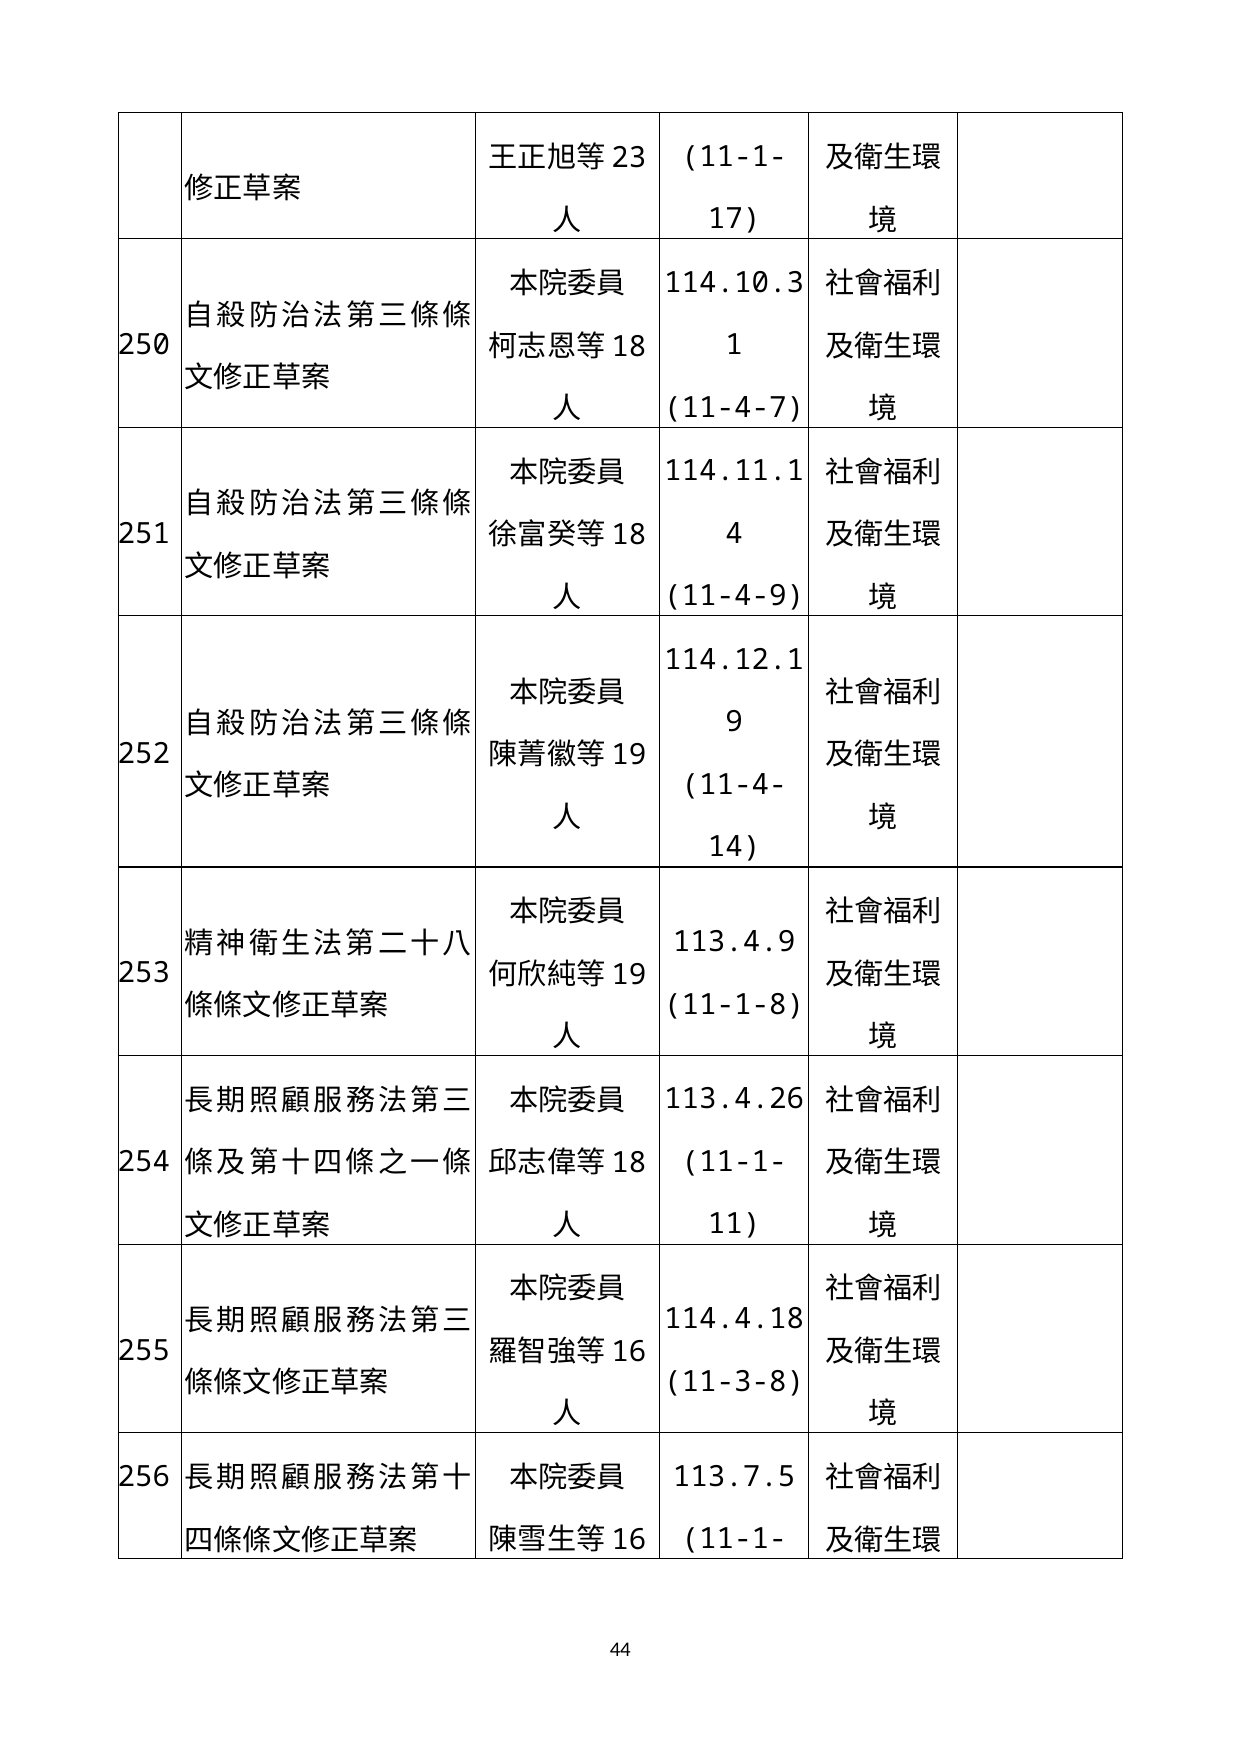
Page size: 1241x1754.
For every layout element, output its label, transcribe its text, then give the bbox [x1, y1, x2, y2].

table_cell 自殺防治法第三條條文修正草案 [182, 616, 475, 866]
table_cell 114.4.18 (11-3-8) [660, 1245, 808, 1432]
table_cell [958, 616, 1122, 866]
table_cell [958, 239, 1122, 427]
table_cell [119, 1341, 129, 1357]
table_cell 社會福利及衛生環境 [809, 1245, 957, 1432]
table_cell [119, 616, 181, 866]
table_cell [119, 113, 181, 238]
table_cell 本院委員 邱志偉等18人 [476, 1056, 659, 1243]
table_cell 社會福利及衛生環境 [809, 428, 957, 615]
table_cell [119, 428, 181, 615]
table_cell 本院委員 陳雪生等16 [476, 1433, 659, 1558]
table_cell 長期照顧服務法第三條及第十四條之一條文修正草案 [182, 1056, 475, 1243]
table_cell [119, 744, 129, 760]
table_cell 本院委員 羅智強等16人 [476, 1245, 659, 1432]
table_cell 本院委員 何欣純等19人 [476, 868, 659, 1055]
table_cell 長期照顧服務法第三條條文修正草案 [182, 1245, 475, 1432]
table_cell [119, 1467, 129, 1483]
table_cell 王正旭等23人 [476, 113, 659, 238]
table_cell [119, 868, 181, 1055]
table_cell [119, 1245, 181, 1432]
table_cell [958, 1433, 1122, 1558]
table_cell [119, 524, 129, 540]
table_cell 本院委員 柯志恩等18人 [476, 239, 659, 427]
table_cell 自殺防治法第三條條文修正草案 [182, 428, 475, 615]
table_cell 114.11.14 (11-4-9) [660, 428, 808, 615]
table_cell (11-1-17) [660, 113, 808, 238]
table_cell 本院委員 陳菁徽等19人 [476, 616, 659, 866]
table_cell 社會福利及衛生環境 [809, 239, 957, 427]
table_cell 113.4.26 (11-1-11) [660, 1056, 808, 1243]
table_cell [958, 113, 1122, 238]
table_cell [119, 1433, 181, 1558]
table_cell 社會福利及衛生環境 [809, 616, 957, 866]
table_cell [958, 428, 1122, 615]
table_cell 113.7.5 (11-1- [660, 1433, 808, 1558]
table_cell [958, 868, 1122, 1055]
table_cell 113.4.9 (11-1-8) [660, 868, 808, 1055]
table_cell [119, 335, 129, 351]
table_cell 本院委員 徐富癸等18人 [476, 428, 659, 615]
table_cell 114.12.19 (11-4-14) [660, 616, 808, 866]
table_cell 及衛生環境 [809, 113, 957, 238]
table_cell 社會福利及衛生環境 [809, 868, 957, 1055]
table_cell [958, 1245, 1122, 1432]
table_cell 社會福利及衛生環 [809, 1433, 957, 1558]
table_cell [119, 1056, 181, 1243]
table_cell 精神衛生法第二十八條條文修正草案 [182, 868, 475, 1055]
table_cell 修正草案 [182, 113, 475, 238]
table_cell 長期照顧服務法第十四條條文修正草案 [182, 1433, 475, 1558]
table_cell 自殺防治法第三條條文修正草案 [182, 239, 475, 427]
table_cell [119, 1152, 129, 1168]
table_cell [119, 963, 129, 979]
table_cell 114.10.31 (11-4-7) [660, 239, 808, 427]
table_cell [958, 1056, 1122, 1243]
table_cell 社會福利及衛生環境 [809, 1056, 957, 1243]
table_cell [119, 239, 181, 427]
